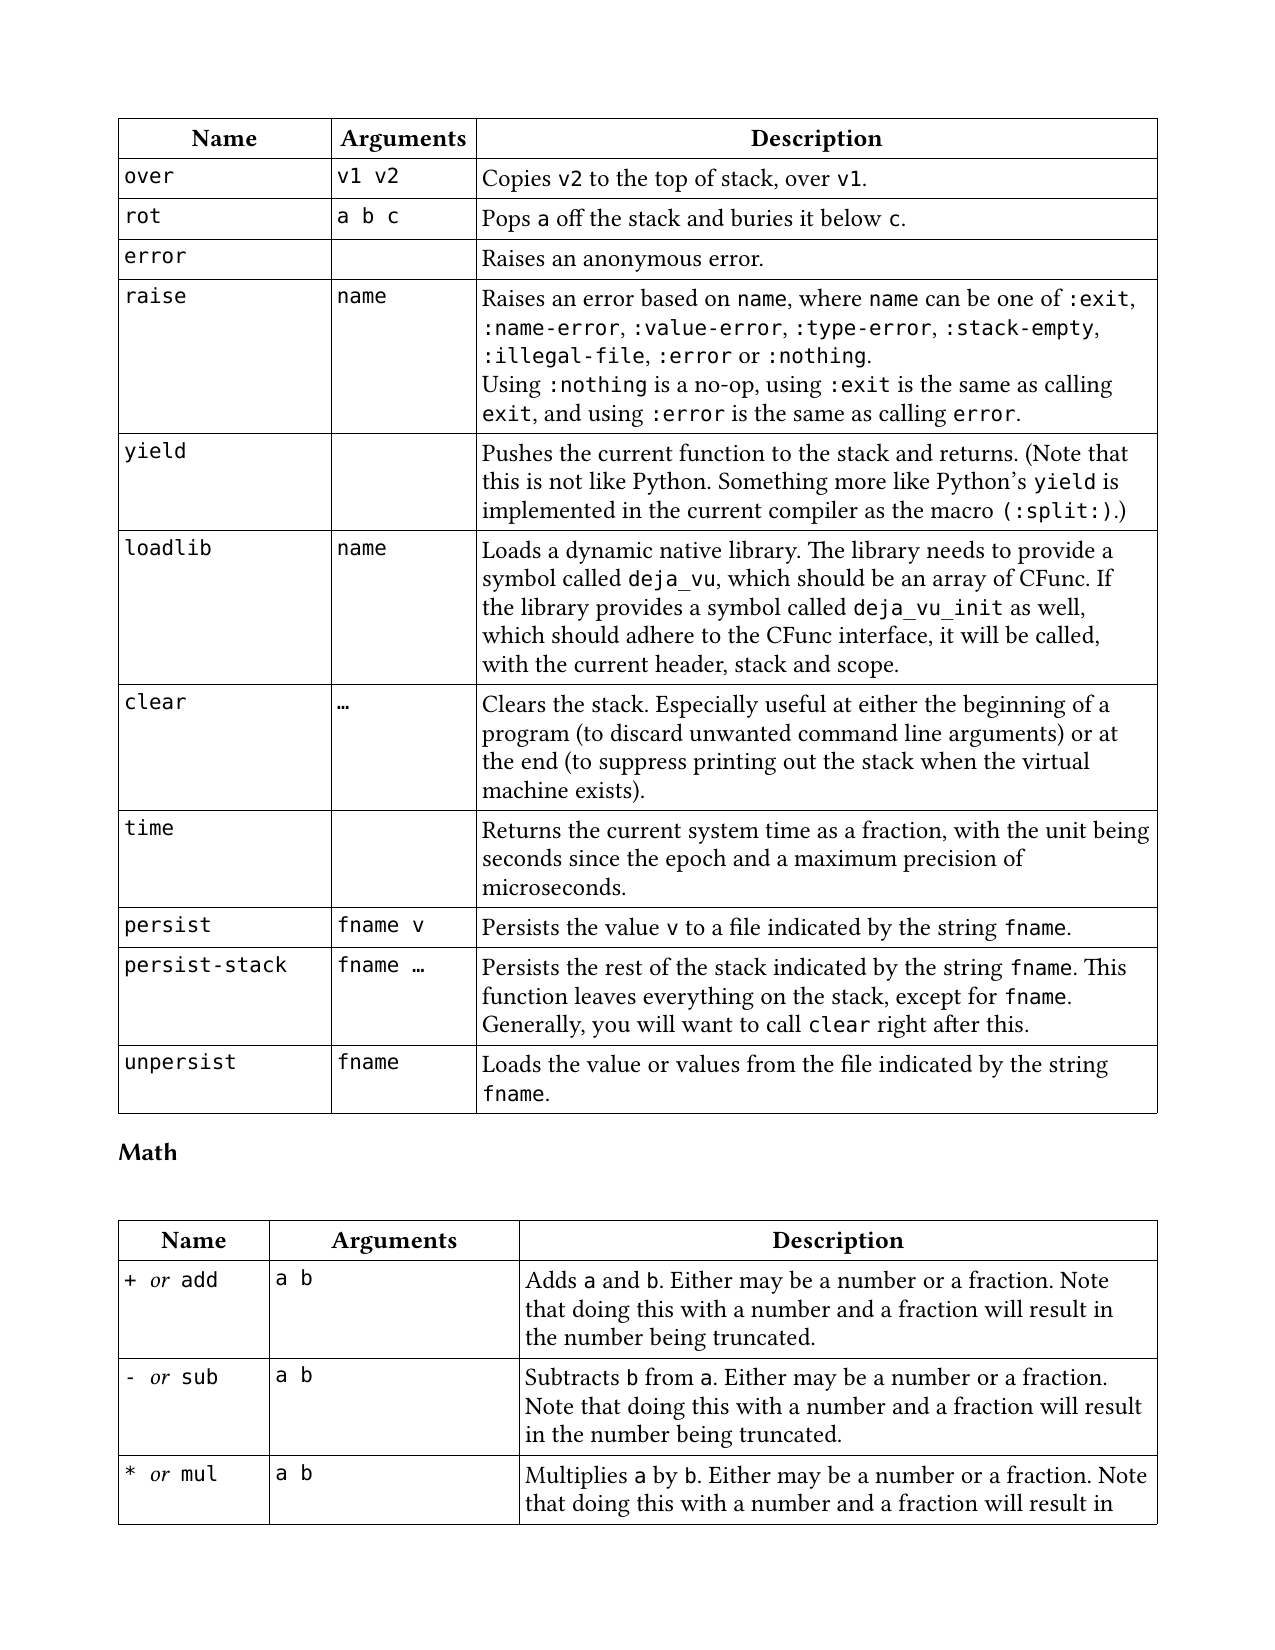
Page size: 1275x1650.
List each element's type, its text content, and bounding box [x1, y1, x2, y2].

table_cell * or mul [119, 1456, 269, 1523]
table_cell rot [119, 199, 331, 238]
table_cell a b c [332, 199, 476, 238]
table_header Name [119, 119, 331, 158]
table_cell fname … [332, 948, 476, 1044]
table_cell Returns the current system time as a fraction, with the unit being seconds since the epoch and a maximum precision of microseconds. [477, 811, 1157, 907]
table_cell [332, 811, 476, 907]
table_cell Copies v2 to the top of stack, over v1. [477, 159, 1157, 198]
table_header Arguments [270, 1221, 519, 1260]
table_cell loadlib [119, 531, 331, 684]
table_cell fname [332, 1046, 476, 1113]
table_cell Pushes the current function to the stack and returns. (Note that this is not like Python. Something more like Python’s yield is implemented in the current compiler as the macro (:split:).) [477, 434, 1157, 530]
table_cell a b [270, 1456, 519, 1523]
table_cell [332, 434, 476, 530]
table_cell … [332, 685, 476, 810]
table_cell over [119, 159, 331, 198]
table_cell fname v [332, 908, 476, 947]
table_cell Subtracts b from a. Either may be a number or a fraction. Note that doing this with a number and a fraction will result in the number being truncated. [520, 1359, 1157, 1455]
table_header Name [119, 1221, 269, 1260]
table_cell error [119, 240, 331, 278]
table_header Description [477, 119, 1157, 158]
table_cell name [332, 280, 476, 433]
table_cell Clears the stack. Especially useful at either the beginning of a program (to discard unwanted command line arguments) or at the end (to suppress printing out the stack when the virtual machine exists). [477, 685, 1157, 810]
table_cell Multiplies a by b. Either may be a number or a fraction. Note that doing this with a number and a fraction will result in [520, 1456, 1157, 1523]
table_cell Pops a off the stack and buries it below c. [477, 199, 1157, 238]
table_cell persist-stack [119, 948, 331, 1044]
table_cell a b [270, 1359, 519, 1455]
table_cell clear [119, 685, 331, 810]
table_cell unpersist [119, 1046, 331, 1113]
table_cell - or sub [119, 1359, 269, 1455]
table_cell time [119, 811, 331, 907]
table_cell Adds a and b. Either may be a number or a fraction. Note that doing this with a number and a fraction will result in the number being truncated. [520, 1261, 1157, 1358]
table_cell persist [119, 908, 331, 947]
table_cell raise [119, 280, 331, 433]
table_cell + or add [119, 1261, 269, 1358]
table_header Arguments [332, 119, 476, 158]
table_cell v1 v2 [332, 159, 476, 198]
table_cell [332, 240, 476, 278]
table_cell yield [119, 434, 331, 530]
table_cell Raises an anonymous error. [477, 240, 1157, 278]
table_cell Loads a dynamic native library. The library needs to provide a symbol called deja_vu, which should be an array of CFunc. If the library provides a symbol called deja_vu_init as well, which should adhere to the CFunc interface, it will be called, with the current header, stack and scope. [477, 531, 1157, 684]
table_cell name [332, 531, 476, 684]
table_cell Raises an error based on name, where name can be one of :exit, :name-error, :value-error, :type-error, :stack-empty, :illegal-file, :error or :nothing. Using :nothing is a no-op, using :exit is the same as calling exit, and using :error is the same as calling error. [477, 280, 1157, 433]
table_header Description [520, 1221, 1157, 1260]
subtitle Math [118, 1138, 1157, 1167]
table_cell Persists the rest of the stack indicated by the string fname. This function leaves everything on the stack, except for fname. Generally, you will want to call clear right after this. [477, 948, 1157, 1044]
table_cell Loads the value or values from the file indicated by the string fname. [477, 1046, 1157, 1113]
table_cell Persists the value v to a file indicated by the string fname. [477, 908, 1157, 947]
table_cell a b [270, 1261, 519, 1358]
